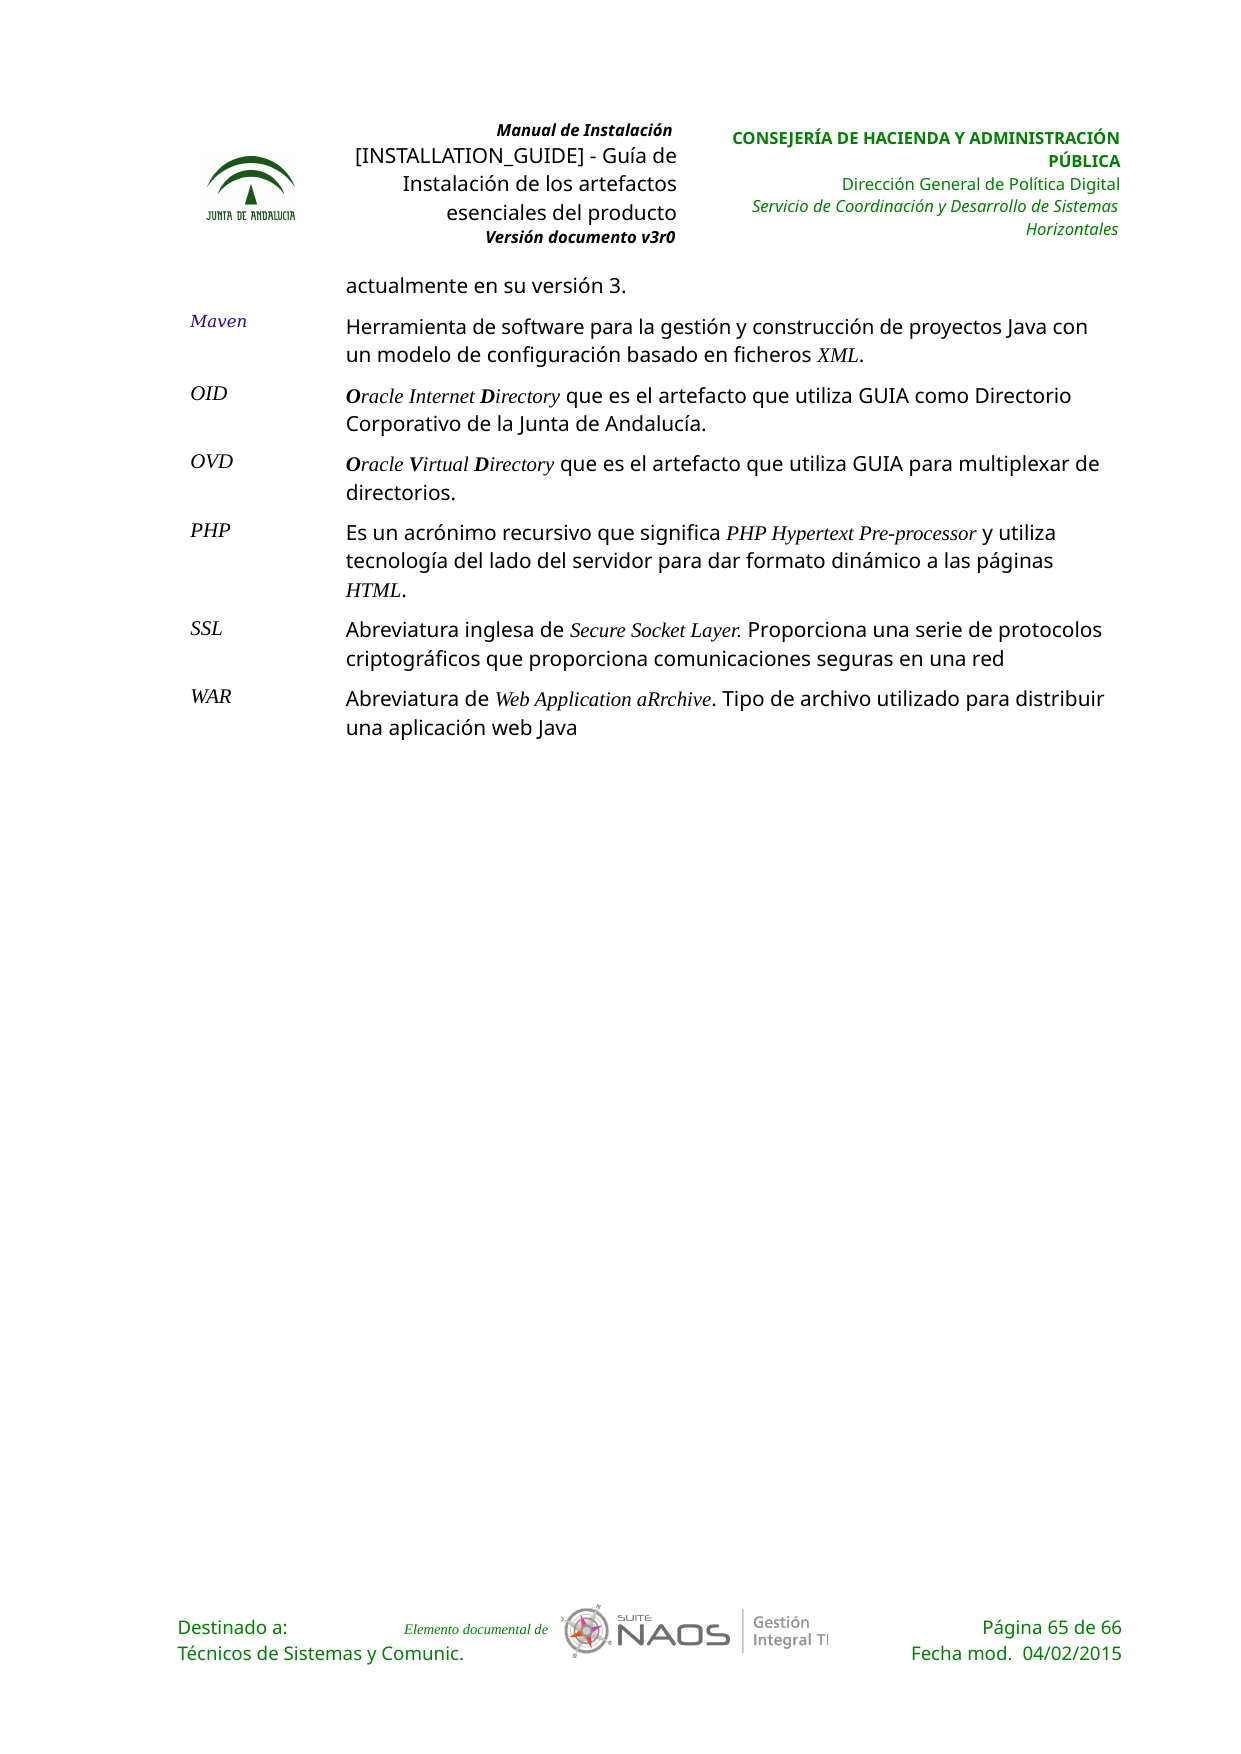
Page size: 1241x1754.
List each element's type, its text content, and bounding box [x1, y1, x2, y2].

table_cell Abreviatura de Web Application aRrchive. Tipo de archivo utilizado para distribuir una aplicación web Java [334, 678, 1122, 747]
table_cell Herramienta de software para la gestión y construcción de proyectos Java con un modelo de configuración basado en ficheros XML. [334, 306, 1122, 375]
table_cell WAR [179, 678, 334, 747]
table_cell Oracle Internet Directory que es el artefacto que utiliza GUIA como Directorio Corporativo de la Junta de Andalucía. [334, 375, 1122, 443]
table_cell Es un acrónimo recursivo que significa PHP Hypertext Pre-processor y utiliza tecnología del lado del servidor para dar formato dinámico a las páginas HTML. [334, 512, 1122, 609]
table_cell actualmente en su versión 3. [334, 266, 1122, 306]
picture [560, 1604, 829, 1658]
table_cell SSL [179, 610, 334, 678]
table_cell Oracle Virtual Directory que es el artefacto que utiliza GUIA para multiplexar de directorios. [334, 444, 1122, 512]
picture [201, 156, 298, 224]
table_cell PHP [179, 512, 334, 609]
table_cell OVD [179, 444, 334, 512]
table_cell Abreviatura inglesa de Secure Socket Layer. Proporciona una serie de protocolos criptográficos que proporciona comunicaciones seguras en una red [334, 610, 1122, 678]
table_cell [179, 266, 334, 306]
table_cell Maven [179, 306, 334, 375]
table_cell OID [179, 375, 334, 443]
